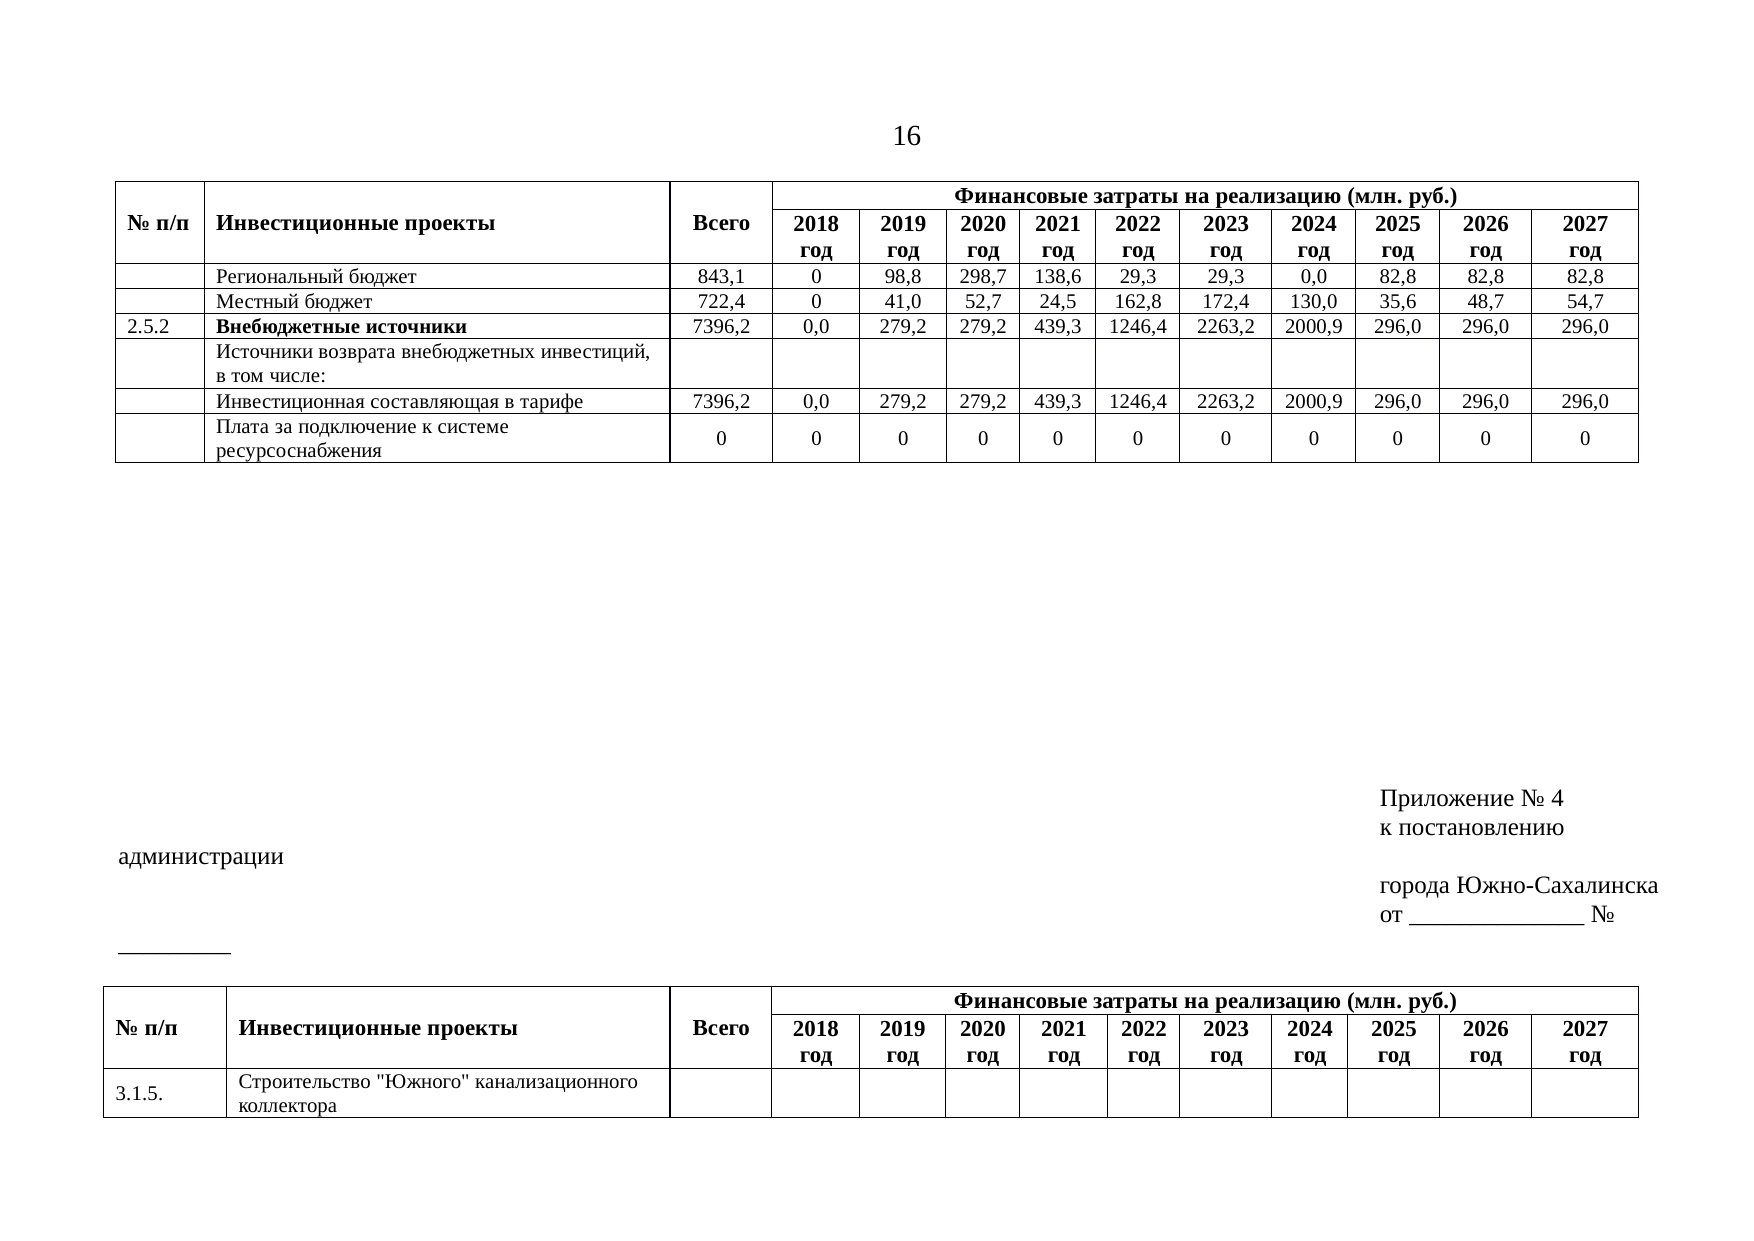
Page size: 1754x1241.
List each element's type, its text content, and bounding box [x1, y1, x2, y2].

table_cell 722,4 [671, 289, 772, 313]
table_cell 7396,2 [671, 389, 772, 412]
table_cell 2026 год [1440, 1015, 1531, 1068]
table_cell 29,3 [1096, 264, 1179, 288]
table_cell 1246,4 [1096, 389, 1179, 412]
table_cell 296,0 [1532, 314, 1638, 338]
table_cell [1440, 339, 1531, 387]
table_cell 843,1 [671, 264, 772, 288]
table_cell 296,0 [1440, 389, 1531, 412]
table_cell 279,2 [947, 314, 1019, 338]
table_cell 0 [773, 289, 859, 313]
table_cell 35,6 [1356, 289, 1439, 313]
table_cell 7396,2 [671, 314, 772, 338]
table_header Инвестиционные проекты [227, 987, 669, 1068]
table_cell 2000,9 [1272, 314, 1355, 338]
table_cell 0 [1180, 414, 1271, 462]
text к постановлению администрации [118, 811, 1695, 869]
table_cell 2018 год [772, 1015, 859, 1068]
table_cell 2019 год [860, 210, 946, 263]
table_cell [116, 339, 204, 387]
table_cell 41,0 [860, 289, 946, 313]
table_cell [1440, 1069, 1531, 1117]
table_cell 0 [773, 414, 859, 462]
table_cell 296,0 [1440, 314, 1531, 338]
table_cell 439,3 [1020, 314, 1095, 338]
table_cell 0,0 [1272, 264, 1355, 288]
table_cell 2019 год [860, 1015, 945, 1068]
table_cell 82,8 [1532, 264, 1638, 288]
table_cell 2263,2 [1180, 389, 1271, 412]
table_cell Региональный бюджет [205, 264, 669, 288]
table_cell Строительство "Южного" канализационного коллектора [227, 1069, 669, 1117]
table_cell [116, 414, 204, 462]
table_cell [1108, 1069, 1179, 1117]
table_cell 2021 год [1020, 210, 1095, 263]
table_cell 162,8 [1096, 289, 1179, 313]
table_cell 0 [1272, 414, 1355, 462]
table_cell 279,2 [860, 314, 946, 338]
table_cell 2024 год [1272, 210, 1355, 263]
table_cell 2027 год [1532, 1015, 1638, 1068]
table_cell [116, 264, 204, 288]
table_header Всего [671, 987, 771, 1068]
table_cell 0 [1020, 414, 1095, 462]
text от ______________ № _________ [118, 899, 1695, 957]
table_cell 48,7 [1440, 289, 1531, 313]
table_cell [946, 1069, 1019, 1117]
table_cell 29,3 [1180, 264, 1271, 288]
table_cell Плата за подключение к системе ресурсоснабжения [205, 414, 669, 462]
table_cell [860, 339, 946, 387]
table_cell Источники возврата внебюджетных инвестиций, в том числе: [205, 339, 669, 387]
table_cell 2021 год [1020, 1015, 1107, 1068]
table_cell 98,8 [860, 264, 946, 288]
table_cell [1020, 1069, 1107, 1117]
table_cell 279,2 [947, 389, 1019, 412]
table_cell [773, 339, 859, 387]
table_cell 2023 год [1180, 210, 1271, 263]
table_cell 2020 год [946, 1015, 1019, 1068]
table_cell 2022 год [1096, 210, 1179, 263]
table_cell [1272, 339, 1355, 387]
table_cell 298,7 [947, 264, 1019, 288]
table_cell 296,0 [1356, 314, 1439, 338]
table_cell 2025 год [1348, 1015, 1439, 1068]
table_cell 2026 год [1440, 210, 1531, 263]
table_cell 2027 год [1532, 210, 1638, 263]
table_cell 0 [1096, 414, 1179, 462]
table_cell [1532, 339, 1638, 387]
table_cell 24,5 [1020, 289, 1095, 313]
table_cell [671, 1069, 771, 1117]
table_cell 0 [860, 414, 946, 462]
table_cell 130,0 [1272, 289, 1355, 313]
table_cell 2.5.2 [116, 314, 204, 338]
table_cell 296,0 [1356, 389, 1439, 412]
table_cell [860, 1069, 945, 1117]
table_cell [1532, 1069, 1638, 1117]
table_cell 1246,4 [1096, 314, 1179, 338]
table_cell 0 [773, 264, 859, 288]
table_cell [1272, 1069, 1347, 1117]
table_cell [947, 339, 1019, 387]
table_header Финансовые затраты на реализацию (млн. руб.) [773, 182, 1638, 209]
table_cell [1180, 339, 1271, 387]
table_cell 172,4 [1180, 289, 1271, 313]
table_cell Внебюджетные источники [205, 314, 669, 338]
table_cell [116, 389, 204, 412]
table_cell 2023 год [1180, 1015, 1271, 1068]
table_header № п/п [116, 182, 204, 263]
table_cell 82,8 [1440, 264, 1531, 288]
table_cell 2024 год [1272, 1015, 1347, 1068]
table_cell 2263,2 [1180, 314, 1271, 338]
table_cell 82,8 [1356, 264, 1439, 288]
table_cell 2018 год [773, 210, 859, 263]
table_cell [1356, 339, 1439, 387]
table_cell 52,7 [947, 289, 1019, 313]
table_cell [1096, 339, 1179, 387]
table_cell [1020, 339, 1095, 387]
table_cell [671, 339, 772, 387]
table_cell [116, 289, 204, 313]
table_cell 2020 год [947, 210, 1019, 263]
table_cell [1348, 1069, 1439, 1117]
table_cell [772, 1069, 859, 1117]
table_cell 0,0 [773, 314, 859, 338]
table_header Инвестиционные проекты [205, 182, 669, 263]
table_cell [1180, 1069, 1271, 1117]
table_cell 439,3 [1020, 389, 1095, 412]
table_cell 3.1.5. [104, 1069, 226, 1117]
table_cell 0 [1532, 414, 1638, 462]
table_cell Инвестиционная составляющая в тарифе [205, 389, 669, 412]
table_header № п/п [104, 987, 226, 1068]
table_cell 296,0 [1532, 389, 1638, 412]
table_cell 138,6 [1020, 264, 1095, 288]
table_cell 0,0 [773, 389, 859, 412]
table_header Финансовые затраты на реализацию (млн. руб.) [772, 987, 1638, 1013]
table_cell 2000,9 [1272, 389, 1355, 412]
table_cell 2025 год [1356, 210, 1439, 263]
table_cell 0 [671, 414, 772, 462]
table_cell 0 [947, 414, 1019, 462]
text города Южно-Сахалинска [118, 869, 1695, 899]
table_cell Местный бюджет [205, 289, 669, 313]
table_cell 2022 год [1108, 1015, 1179, 1068]
table_cell 0 [1440, 414, 1531, 462]
table_header Всего [671, 182, 772, 263]
table_cell 279,2 [860, 389, 946, 412]
table_cell 54,7 [1532, 289, 1638, 313]
table_cell 0 [1356, 414, 1439, 462]
text Приложение № 4 [118, 782, 1695, 811]
